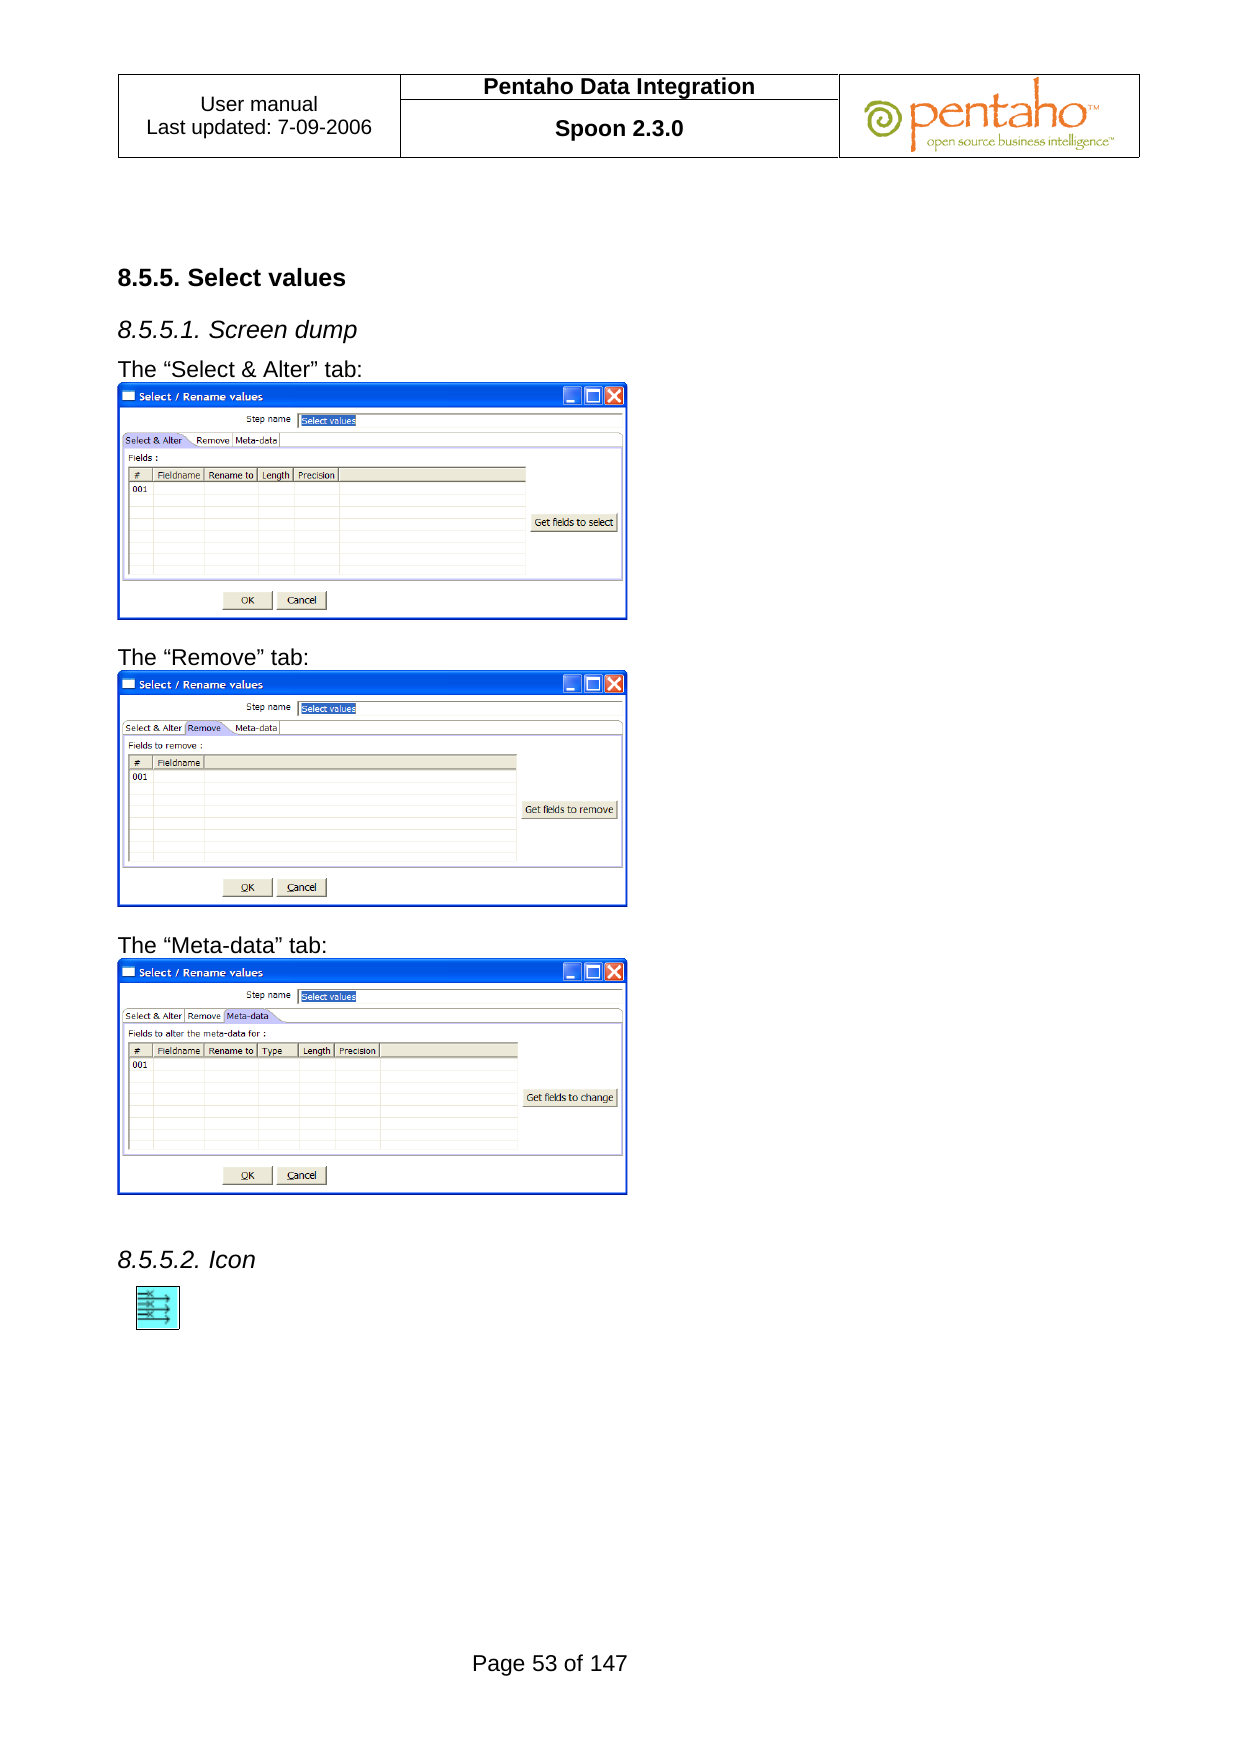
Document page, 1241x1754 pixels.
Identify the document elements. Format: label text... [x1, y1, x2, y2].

subtitle Select values [117, 263, 1137, 291]
text The “Remove” tab: [117, 645, 1137, 670]
picture [117, 670, 628, 907]
picture [117, 382, 628, 620]
subtitle Icon [117, 1246, 1137, 1273]
picture [117, 958, 628, 1195]
text The “Select & Alter” tab: [117, 357, 1137, 382]
subtitle Screen dump [117, 316, 1137, 344]
text The “Meta-data” tab: [117, 933, 1137, 958]
